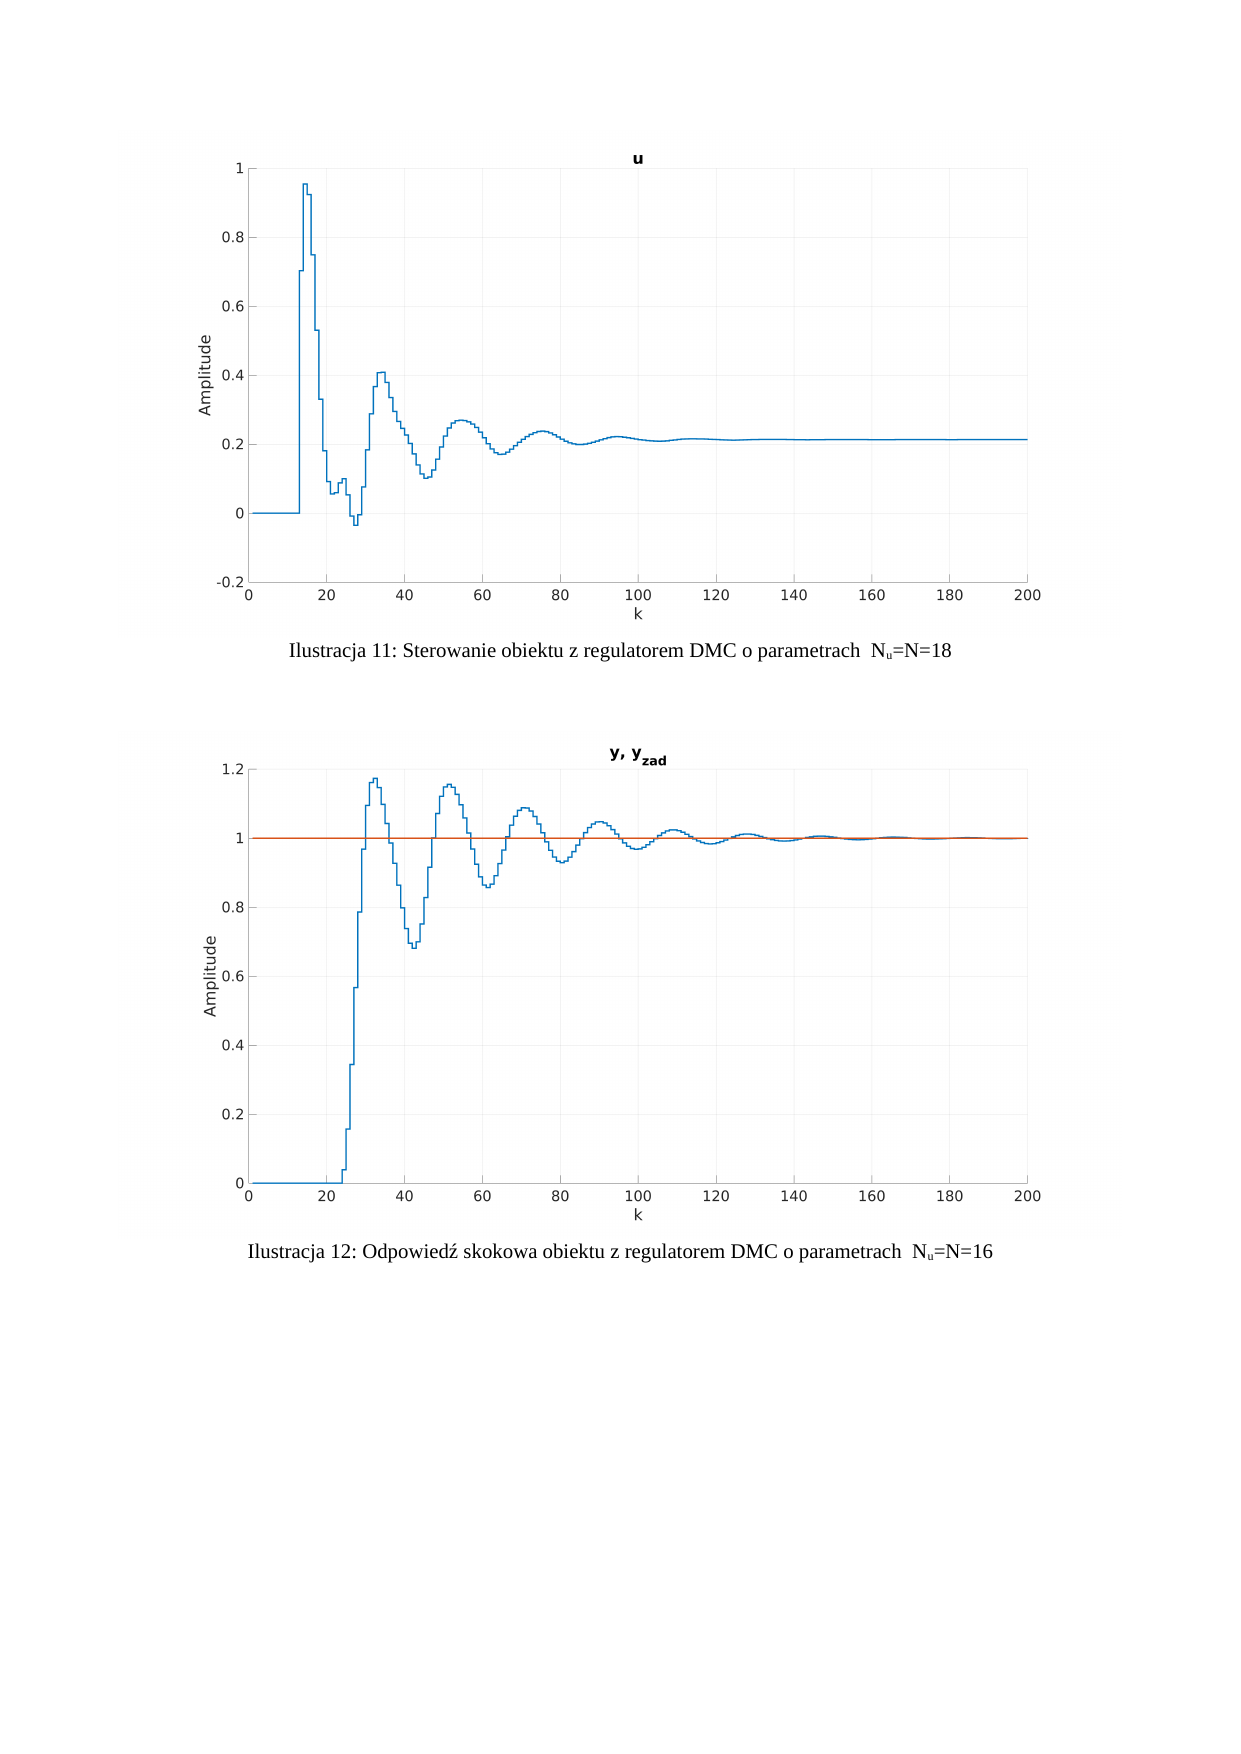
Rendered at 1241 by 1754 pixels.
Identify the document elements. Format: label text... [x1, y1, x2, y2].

picture [118, 731, 1123, 1239]
text Ilustracja 11: Sterowanie obiektu z regulatorem DMC o parametrach Nu=N=18 [118, 638, 1122, 662]
picture [118, 130, 1123, 638]
text Ilustracja 12: Odpowiedź skokowa obiektu z regulatorem DMC o parametrach Nu=N=16 [118, 1239, 1122, 1263]
